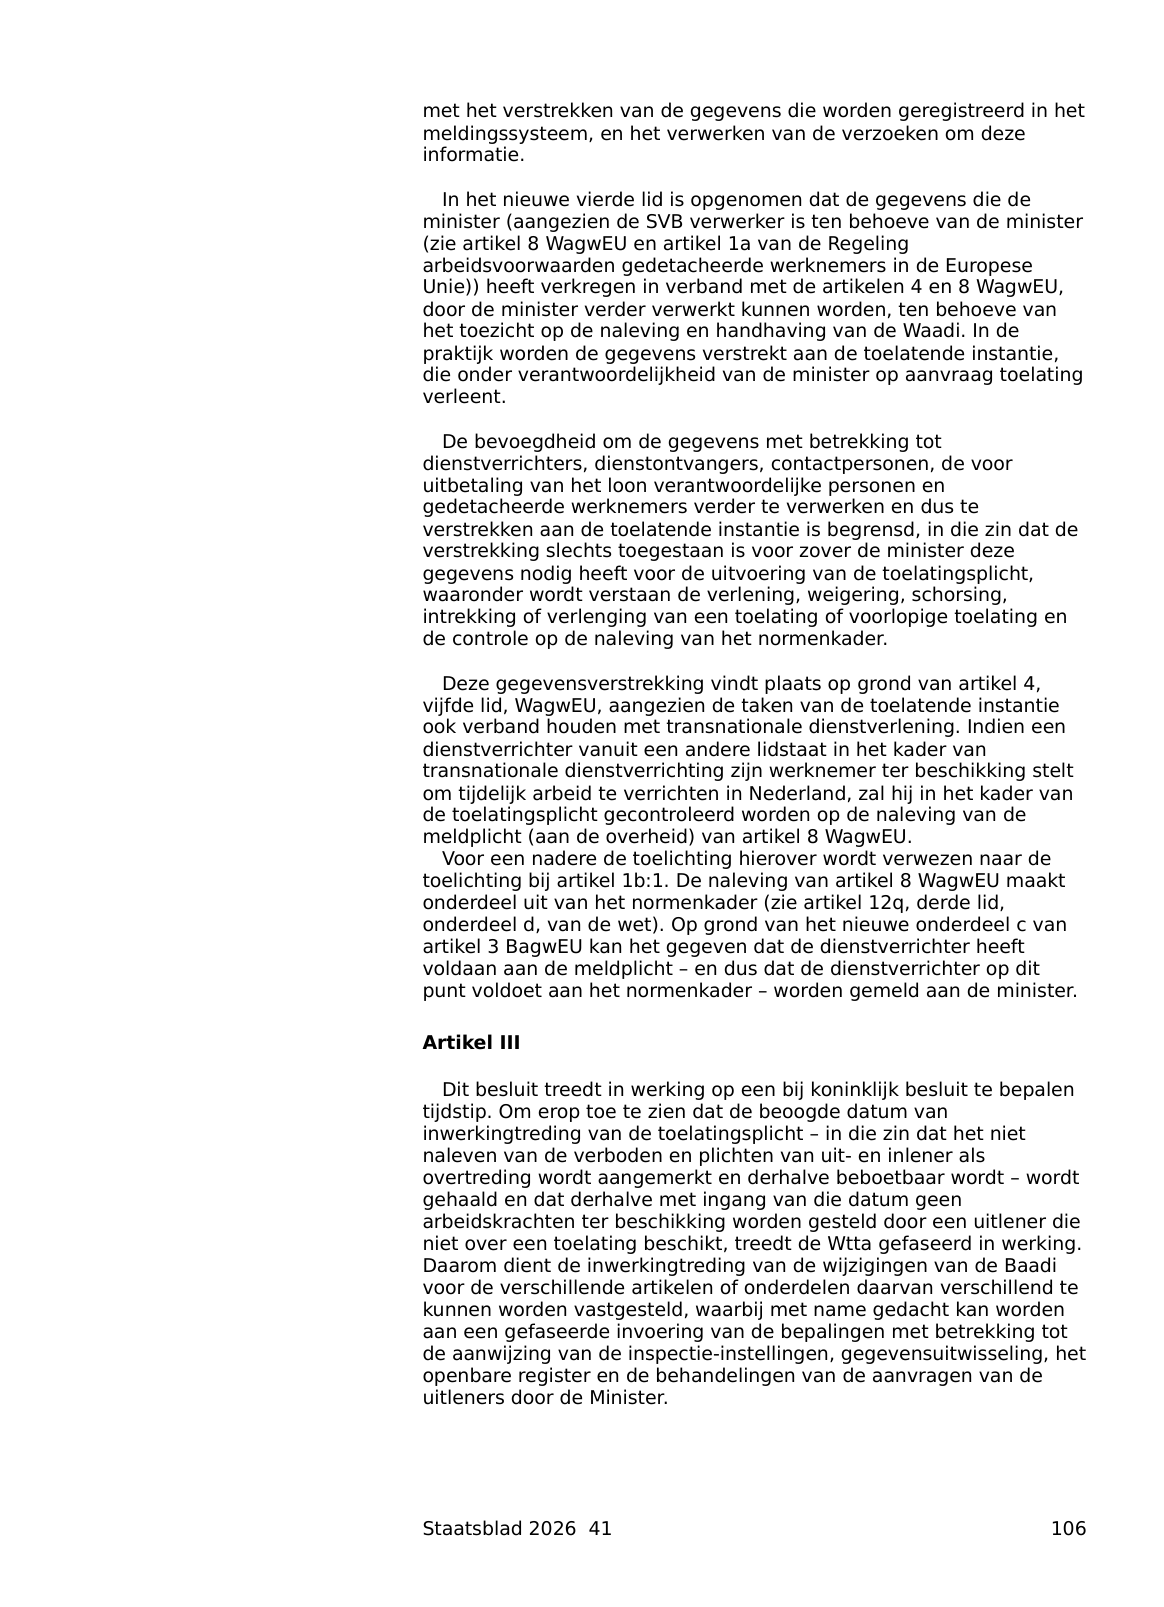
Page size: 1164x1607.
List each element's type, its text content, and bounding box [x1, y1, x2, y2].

text Voor een nadere de toelichting hierover wordt verwezen naar de toelichting bij artikel 1b:1. De naleving van artikel 8 WagwEU maakt onderdeel uit van het normenkader (zie artikel 12q, derde lid, onderdeel d, van de wet). Op grond van het nieuwe onderdeel c van artikel 3 BagwEU kan het gegeven dat de dienstverrichter heeft voldaan aan de meldplicht – en dus dat de dienstverrichter op dit punt voldoet aan het normenkader – worden gemeld aan de minister. [422, 848, 1087, 1002]
text Deze gegevensverstrekking vindt plaats op grond van artikel 4, vijfde lid, WagwEU, aangezien de taken van de toelatende instantie ook verband houden met transnationale dienstverlening. Indien een dienstverrichter vanuit een andere lidstaat in het kader van transnationale dienstverrichting zijn werknemer ter beschikking stelt om tijdelijk arbeid te verrichten in Nederland, zal hij in het kader van de toelatingsplicht gecontroleerd worden op de naleving van de meldplicht (aan de overheid) van artikel 8 WagwEU. [422, 672, 1087, 848]
text Dit besluit treedt in werking op een bij koninklijk besluit te bepalen tijdstip. Om erop toe te zien dat de beoogde datum van inwerkingtreding van de toelatingsplicht – in die zin dat het niet naleven van de verboden en plichten van uit- en inlener als overtreding wordt aangemerkt en derhalve beboetbaar wordt – wordt gehaald en dat derhalve met ingang van die datum geen arbeidskrachten ter beschikking worden gesteld door een uitlener die niet over een toelating beschikt, treedt de Wtta gefaseerd in werking. Daarom dient de inwerkingtreding van de wijzigingen van de Baadi voor de verschillende artikelen of onderdelen daarvan verschillend te kunnen worden vastgesteld, waarbij met name gedacht kan worden aan een gefaseerde invoering van de bepalingen met betrekking tot de aanwijzing van de inspectie-instellingen, gegevensuitwisseling, het openbare register en de behandelingen van de aanvragen van de uitleners door de Minister. [422, 1079, 1087, 1409]
text De bevoegdheid om de gegevens met betrekking tot dienstverrichters, dienstontvangers, contactpersonen, de voor uitbetaling van het loon verantwoordelijke personen en gedetacheerde werknemers verder te verwerken en dus te verstrekken aan de toelatende instantie is begrensd, in die zin dat de verstrekking slechts toegestaan is voor zover de minister deze gegevens nodig heeft voor de uitvoering van de toelatingsplicht, waaronder wordt verstaan de verlening, weigering, schorsing, intrekking of verlenging van een toelating of voorlopige toelating en de controle op de naleving van het normenkader. [422, 431, 1087, 650]
subtitle Artikel III [422, 1032, 1087, 1054]
text met het verstrekken van de gegevens die worden geregistreerd in het meldingssysteem, en het verwerken van de verzoeken om deze informatie. [422, 100, 1087, 166]
text In het nieuwe vierde lid is opgenomen dat de gegevens die de minister (aangezien de SVB verwerker is ten behoeve van de minister (zie artikel 8 WagwEU en artikel 1a van de Regeling arbeidsvoorwaarden gedetacheerde werknemers in de Europese Unie)) heeft verkregen in verband met de artikelen 4 en 8 WagwEU, door de minister verder verwerkt kunnen worden, ten behoeve van het toezicht op de naleving en handhaving van de Waadi. In de praktijk worden de gegevens verstrekt aan de toelatende instantie, die onder verantwoordelijkheid van de minister op aanvraag toelating verleent. [422, 188, 1087, 408]
